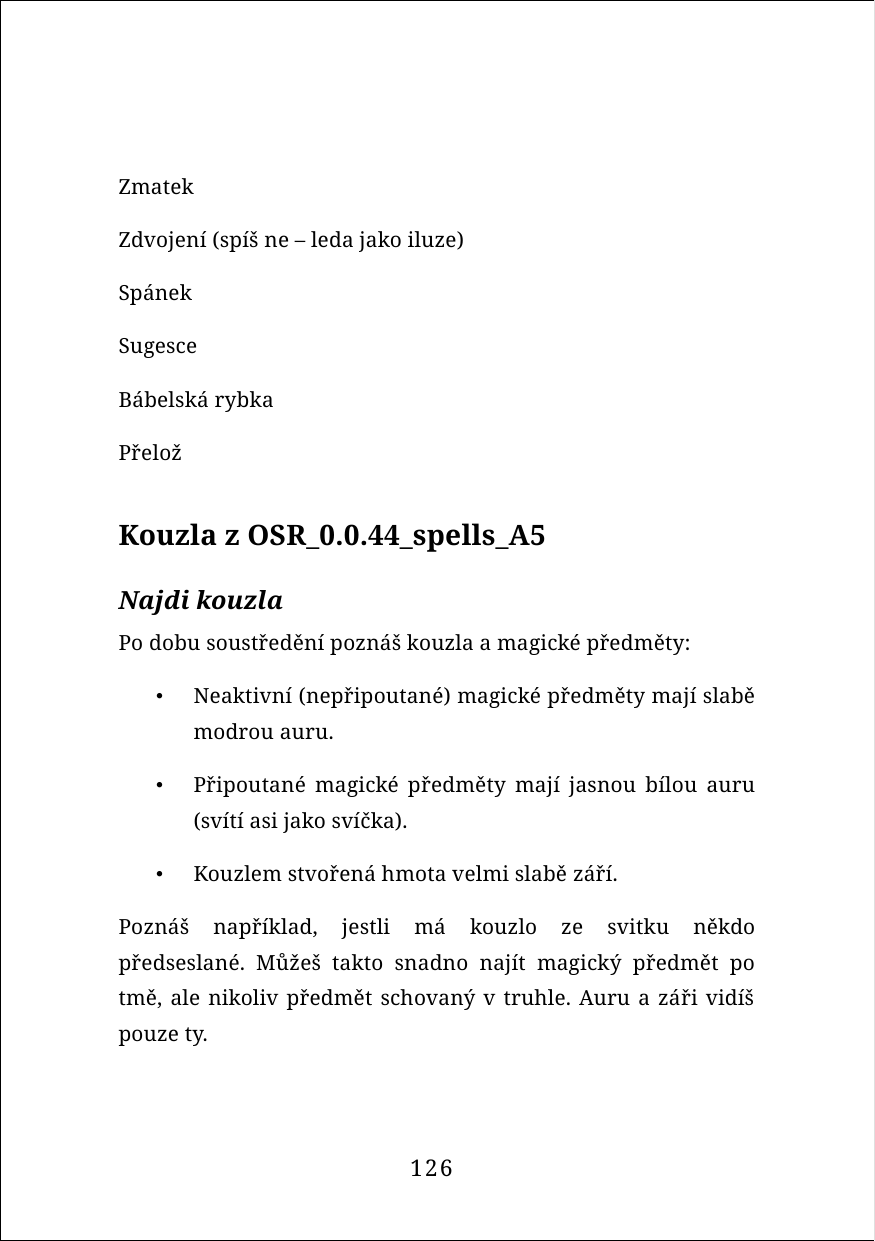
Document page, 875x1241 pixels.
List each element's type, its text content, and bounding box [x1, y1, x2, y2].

text Bábelská rybka [118, 385, 756, 413]
text Spánek [118, 278, 756, 307]
list Kouzlem stvořená hmota velmi slabě září. [156, 859, 756, 888]
text Přelož [118, 438, 756, 466]
text Zdvojení (spíš ne – leda jako iluze) [118, 225, 756, 253]
text Zmatek [118, 172, 756, 200]
subtitle Kouzla z OSR_0.0.44_spells_A5 [118, 515, 756, 553]
list Připoutané magické předměty mají jasnou bílou auru (svítí asi jako svíčka). [156, 770, 756, 834]
subtitle Najdi kouzla [118, 583, 756, 617]
text Poznáš například, jestli má kouzlo ze svitku někdo předseslané. Můžeš takto snadno najít magický předmět po tmě, ale nikoliv předmět schovaný v truhle. Auru a záři vidíš pouze ty. [118, 912, 756, 1047]
list Neaktivní (nepřipoutané) magické předměty mají slabě modrou auru. [156, 682, 756, 746]
text Po dobu soustředění poznáš kouzla a magické předměty: [118, 628, 756, 657]
text Sugesce [118, 331, 756, 360]
